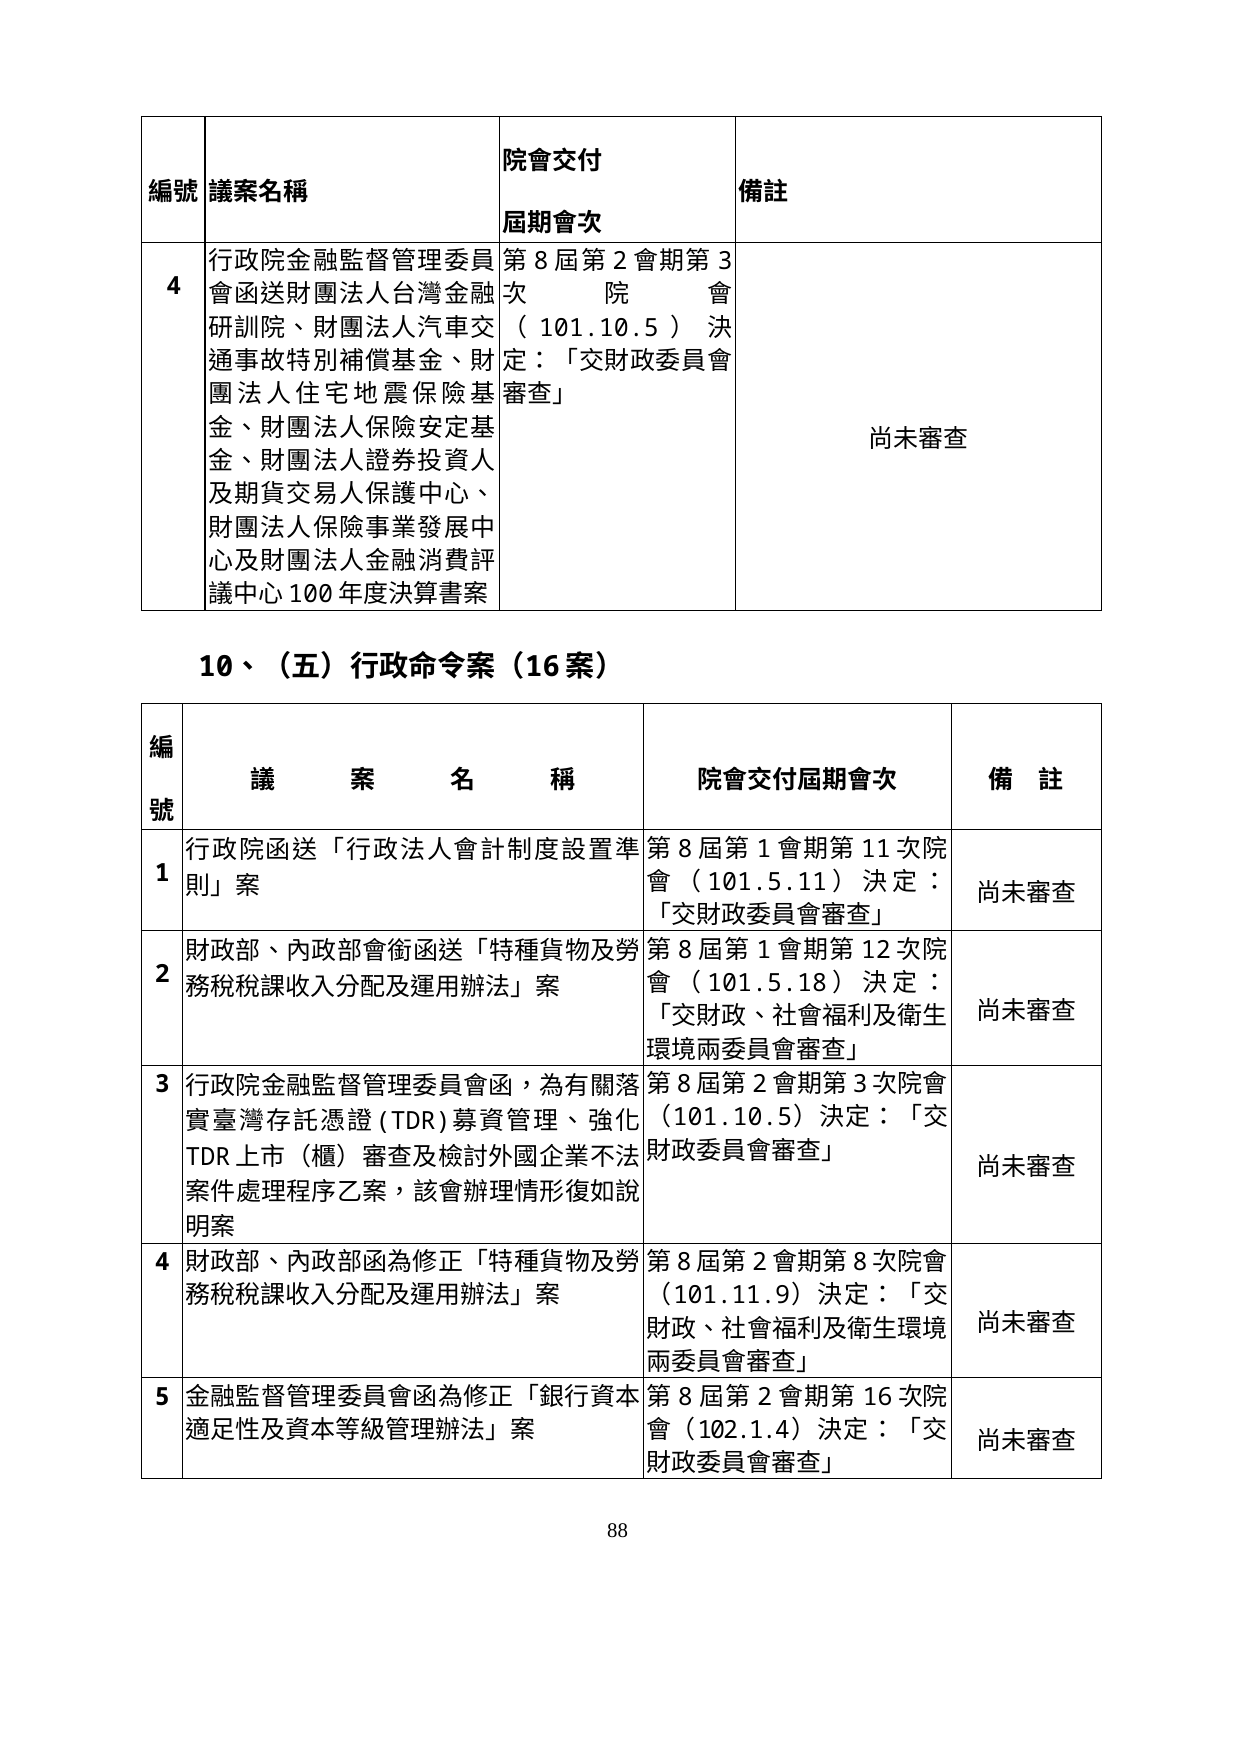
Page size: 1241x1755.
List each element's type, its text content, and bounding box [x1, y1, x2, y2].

table_cell 財政部、內政部函為修正「特種貨物及勞務稅稅課收入分配及運用辦法」案 [183, 1244, 643, 1377]
table_cell 尚未審查 [952, 1378, 1101, 1478]
subtitle （五）行政命令案（16案） [198, 634, 1131, 686]
table_cell 第8屆第2會期第3次院會（101.10.5）決定：「交財政委員會審查」 [500, 243, 735, 609]
table_cell 行政院函送「行政法人會計制度設置準則」案 [183, 830, 643, 930]
table_header 院會交付屆期會次 [644, 704, 951, 829]
table_cell 4 [142, 243, 204, 609]
table_cell 4 [142, 1244, 182, 1377]
table_cell 尚未審查 [952, 931, 1101, 1065]
table_cell 金融監督管理委員會函為修正「銀行資本適足性及資本等級管理辦法」案 [183, 1378, 643, 1478]
table_cell 尚未審查 [952, 1244, 1101, 1377]
table_cell 行政院金融監督管理委員會函送財團法人台灣金融研訓院、財團法人汽車交通事故特別補償基金、財團法人住宅地震保險基金、財團法人保險安定基金、財團法人證券投資人及期貨交易人保護中心、財團法人保險事業發展中心及財團法人金融消費評議中心100年度決算書案 [206, 243, 499, 609]
table_cell 第8屆第2會期第8次院會（101.11.9）決定：「交財政、社會福利及衛生環境兩委員會審查」 [644, 1244, 951, 1377]
table_cell 尚未審查 [736, 243, 1101, 609]
table_cell 2 [142, 931, 182, 1065]
table_cell 1 [142, 830, 182, 930]
table_cell 3 [142, 1066, 182, 1243]
table_cell 財政部、內政部會銜函送「特種貨物及勞務稅稅課收入分配及運用辦法」案 [183, 931, 643, 1065]
table_cell 尚未審查 [952, 1066, 1101, 1243]
table_header 編號 [142, 117, 204, 242]
table_cell 第8屆第1會期第11次院會（101.5.11）決定：「交財政委員會審查」 [644, 830, 951, 930]
table_cell 第8屆第2會期第3次院會（101.10.5）決定：「交財政委員會審查」 [644, 1066, 951, 1243]
table_header 編號 [142, 704, 182, 829]
table_header 議 案 名 稱 [183, 704, 643, 829]
table_header 備註 [736, 117, 1101, 242]
table_cell 行政院金融監督管理委員會函，為有關落實臺灣存託憑證(TDR)募資管理、強化TDR上市（櫃）審查及檢討外國企業不法案件處理程序乙案，該會辦理情形復如說明案 [183, 1066, 643, 1243]
table_cell 第8屆第2會期第16次院會（102.1.4）決定：「交財政委員會審查」 [644, 1378, 951, 1478]
table_header 院會交付 屆期會次 [500, 117, 735, 242]
table_header 議案名稱 [206, 117, 499, 242]
table_cell 尚未審查 [952, 830, 1101, 930]
table_header 備 註 [952, 704, 1101, 829]
table_cell 第8屆第1會期第12次院會（101.5.18）決定：「交財政、社會福利及衛生環境兩委員會審查」 [644, 931, 951, 1065]
table_cell 5 [142, 1378, 182, 1478]
